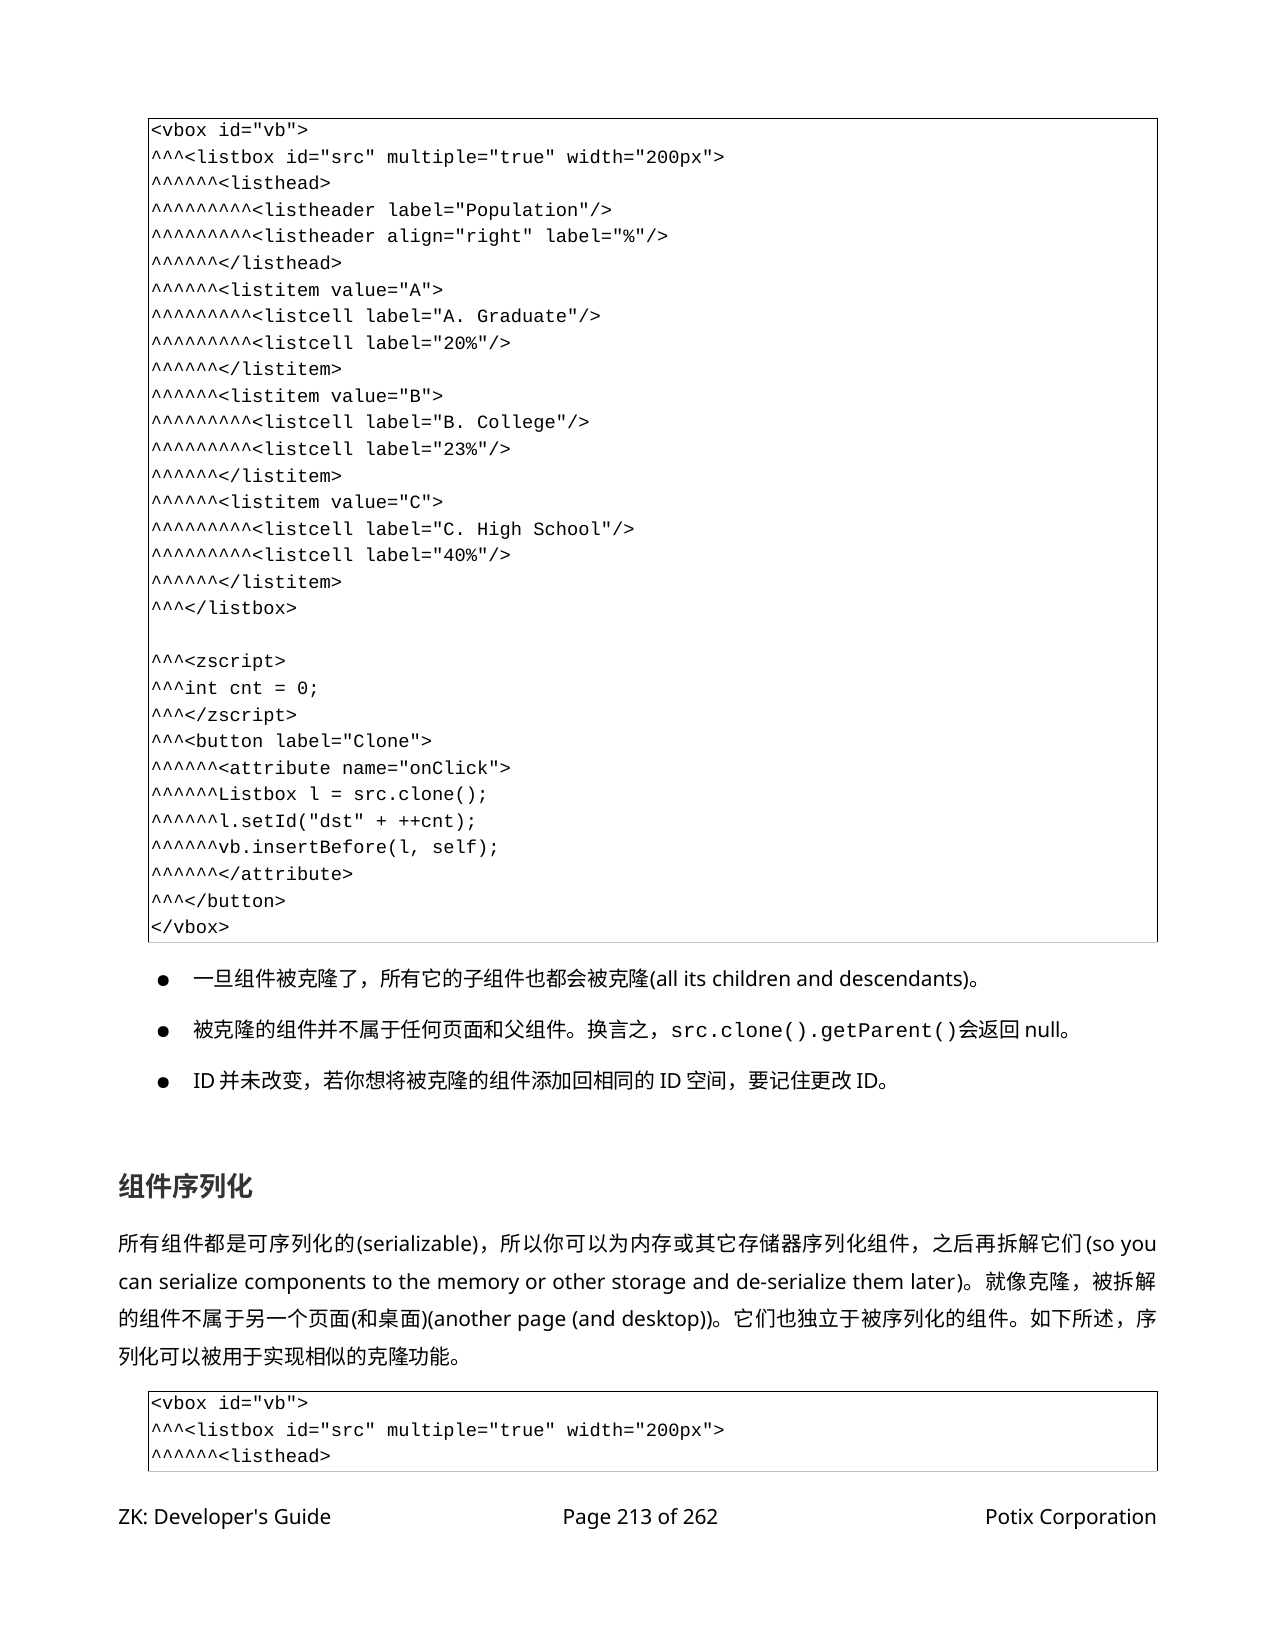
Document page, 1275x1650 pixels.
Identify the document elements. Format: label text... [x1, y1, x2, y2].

list 被克隆的组件并不属于任何页面和父组件。换言之，src.clone().getParent()会返回null。 [156, 1013, 1157, 1044]
text 所有组件都是可序列化的(serializable)，所以你可以为内存或其它存储器序列化组件，之后再拆解它们(so you can serialize components to the memory or other storage and de-serialize them later)。就像克隆，被拆解的组件不属于另一个页面(和桌面)(another page (and desktop))。它们也独立于被序列化的组件。如下所述，序列化可以被用于实现相似的克隆功能。 [118, 1228, 1157, 1370]
list ID并未改变，若你想将被克隆的组件添加回相同的ID空间，要记住更改ID。 [156, 1064, 1157, 1094]
list 一旦组件被克隆了，所有它的子组件也都会被克隆(all its children and descendants)。 [156, 963, 1157, 993]
text <vbox id="vb"> ^^^<listbox id="src" multiple="true" width="200px"> ^^^^^^<listhead> [149, 1392, 1157, 1471]
text <vbox id="vb"> ^^^<listbox id="src" multiple="true" width="200px"> ^^^^^^<listhead> ^^^^^^^^^<listheader label="Population"/> ^^^^^^^^^<listheader align="right" label="%"/> ^^^^^^</listhead> ^^^^^^<listitem value="A"> ^^^^^^^^^<listcell label="A. Graduate"/> ^^^^^^^^^<listcell label="20%"/> ^^^^^^</listitem> ^^^^^^<listitem value="B"> ^^^^^^^^^<listcell label="B. College"/> ^^^^^^^^^<listcell label="23%"/> ^^^^^^</listitem> ^^^^^^<listitem value="C"> ^^^^^^^^^<listcell label="C. High School"/> ^^^^^^^^^<listcell label="40%"/> ^^^^^^</listitem> ^^^</listbox> ^^^<zscript> ^^^int cnt = 0; ^^^</zscript> ^^^<button label="Clone"> ^^^^^^<attribute name="onClick"> ^^^^^^Listbox l = src.clone(); ^^^^^^l.setId("dst" + ++cnt); ^^^^^^vb.insertBefore(l, self); ^^^^^^</attribute> ^^^</button> </vbox> [149, 119, 1157, 942]
subtitle 组件序列化 [118, 1165, 1157, 1204]
